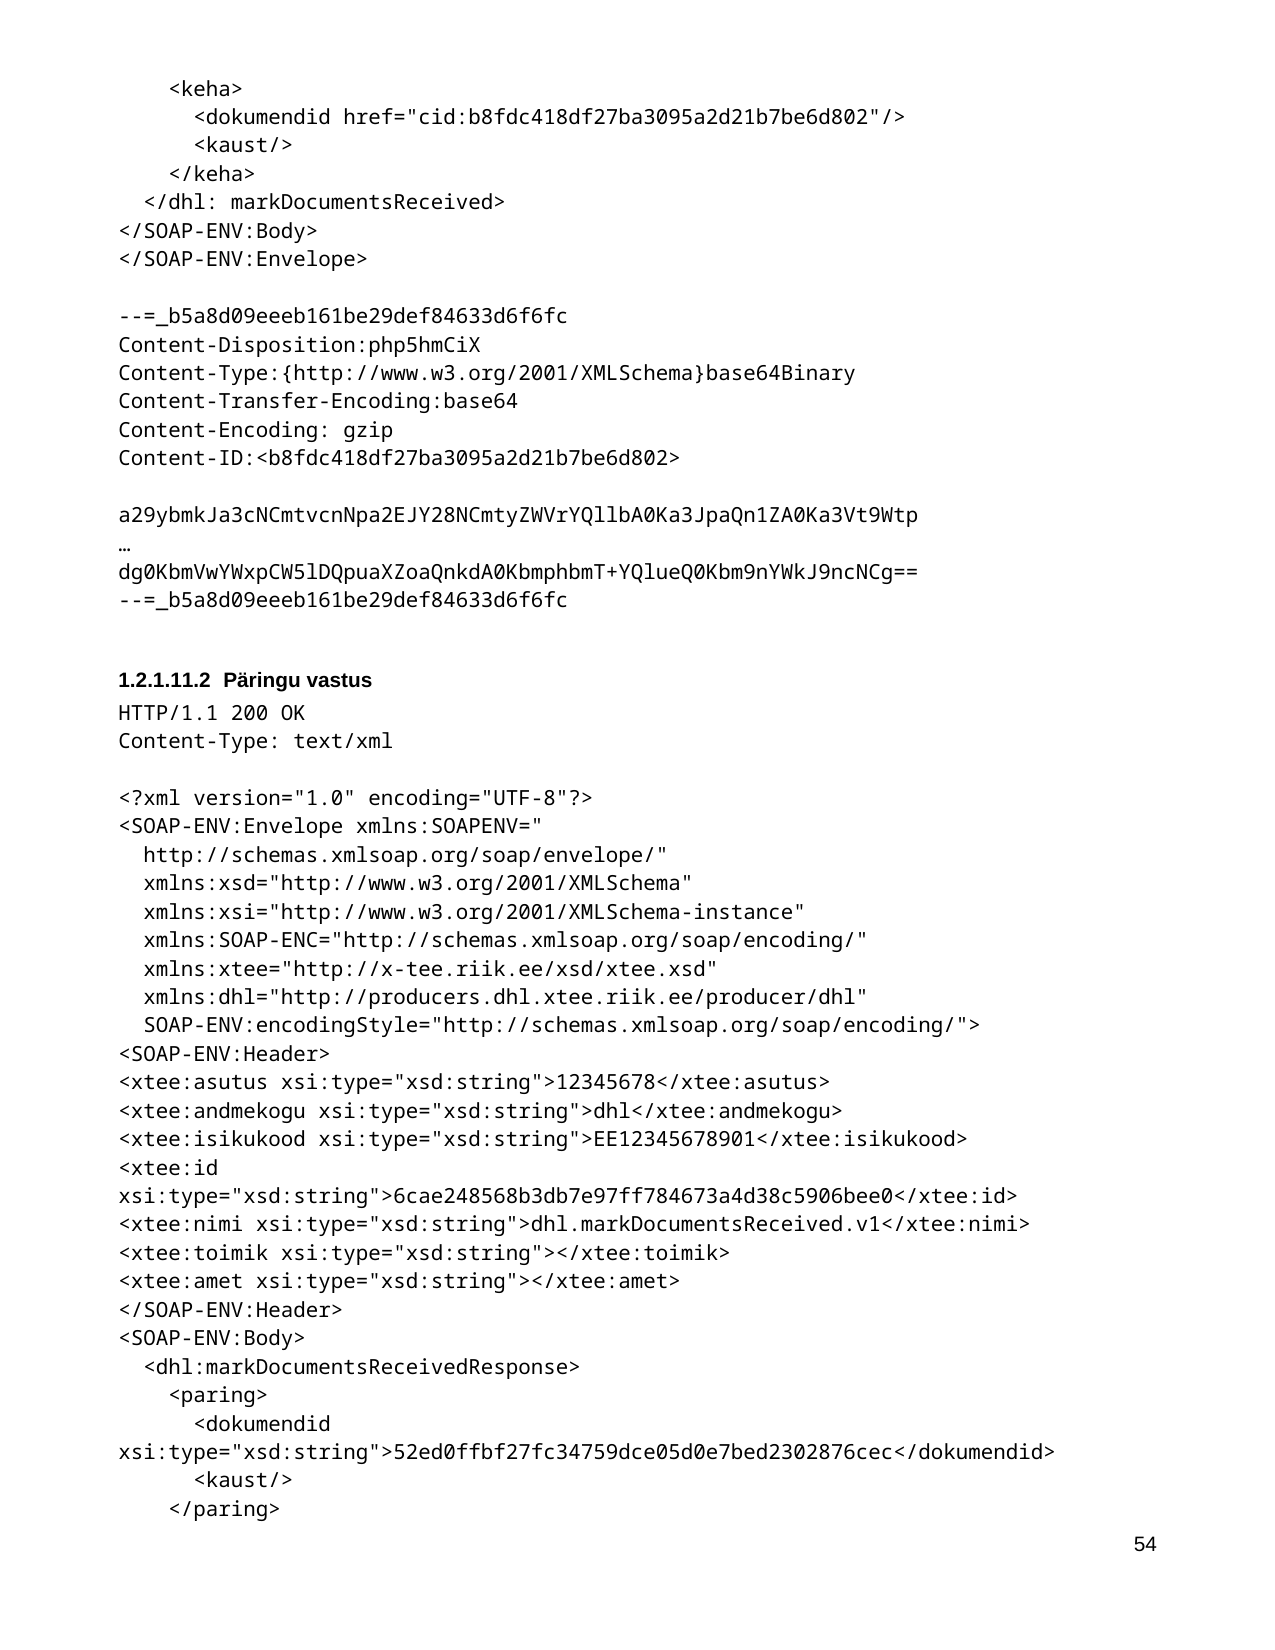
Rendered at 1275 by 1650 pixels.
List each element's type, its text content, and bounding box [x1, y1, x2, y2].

text xmlns:xsi="http://www.w3.org/2001/XMLSchema-instance" [118, 897, 1157, 925]
text Content-Encoding: gzip [118, 415, 1157, 443]
text http://schemas.xmlsoap.org/soap/envelope/" [118, 840, 1157, 868]
text <?xml version="1.0" encoding="UTF-8"?> [118, 783, 1157, 811]
text <xtee:nimi xsi:type="xsd:string">dhl.markDocumentsReceived.v1</xtee:nimi> [118, 1209, 1157, 1238]
text <kaust/> [118, 131, 1157, 159]
text <xtee:toimik xsi:type="xsd:string"></xtee:toimik> [118, 1238, 1157, 1266]
text a29ybmkJa3cNCmtvcnNpa2EJY28NCmtyZWVrYQllbA0Ka3JpaQn1ZA0Ka3Vt9Wtp [118, 500, 1157, 529]
text </SOAP-ENV:Header> [118, 1295, 1157, 1323]
text </keha> [118, 159, 1157, 187]
text <xtee:asutus xsi:type="xsd:string">12345678</xtee:asutus> [118, 1067, 1157, 1096]
text <xtee:andmekogu xsi:type="xsd:string">dhl</xtee:andmekogu> [118, 1096, 1157, 1124]
text Content-Disposition:php5hmCiX [118, 330, 1157, 358]
text <SOAP-ENV:Body> [118, 1323, 1157, 1352]
text --=_b5a8d09eeeb161be29def84633d6f6fc [118, 301, 1157, 330]
text <dokumendid href="cid:b8fdc418df27ba3095a2d21b7be6d802"/> [118, 102, 1157, 131]
text <xtee:amet xsi:type="xsd:string"></xtee:amet> [118, 1266, 1157, 1295]
text <dokumendid xsi:type="xsd:string">52ed0ffbf27fc34759dce05d0e7bed2302876cec</dokumendid> [118, 1409, 1157, 1466]
text <SOAP-ENV:Header> [118, 1039, 1157, 1067]
text </SOAP-ENV:Body> [118, 216, 1157, 244]
text <xtee:id [118, 1153, 1157, 1181]
text </paring> [118, 1494, 1157, 1522]
text </dhl: markDocumentsReceived> [118, 187, 1157, 216]
text <dhl:markDocumentsReceivedResponse> [118, 1352, 1157, 1380]
text … [118, 529, 1157, 557]
text xmlns:dhl="http://producers.dhl.xtee.riik.ee/producer/dhl" [118, 982, 1157, 1011]
text xmlns:xsd="http://www.w3.org/2001/XMLSchema" [118, 868, 1157, 897]
text Content-Type: text/xml [118, 726, 1157, 754]
text HTTP/1.1 200 OK [118, 698, 1157, 726]
text <paring> [118, 1380, 1157, 1409]
text dg0KbmVwYWxpCW5lDQpuaXZoaQnkdA0KbmphbmT+YQlueQ0Kbm9nYWkJ9ncNCg== [118, 557, 1157, 586]
text </SOAP-ENV:Envelope> [118, 244, 1157, 273]
text xsi:type="xsd:string">6cae248568b3db7e97ff784673a4d38c5906bee0</xtee:id> [118, 1181, 1157, 1209]
text xmlns:SOAP-ENC="http://schemas.xmlsoap.org/soap/encoding/" [118, 925, 1157, 954]
subtitle Päringu vastus [118, 667, 1157, 691]
text Content-Transfer-Encoding:base64 [118, 387, 1157, 415]
text SOAP-ENV:encodingStyle="http://schemas.xmlsoap.org/soap/encoding/"> [118, 1011, 1157, 1039]
text Content-Type:{http://www.w3.org/2001/XMLSchema}base64Binary [118, 358, 1157, 387]
text --=_b5a8d09eeeb161be29def84633d6f6fc [118, 586, 1157, 614]
text xmlns:xtee="http://x-tee.riik.ee/xsd/xtee.xsd" [118, 954, 1157, 982]
text <xtee:isikukood xsi:type="xsd:string">EE12345678901</xtee:isikukood> [118, 1124, 1157, 1153]
text Content-ID:<b8fdc418df27ba3095a2d21b7be6d802> [118, 443, 1157, 472]
text <kaust/> [118, 1466, 1157, 1494]
text <SOAP-ENV:Envelope xmlns:SOAPENV=" [118, 811, 1157, 840]
text <keha> [118, 74, 1157, 102]
